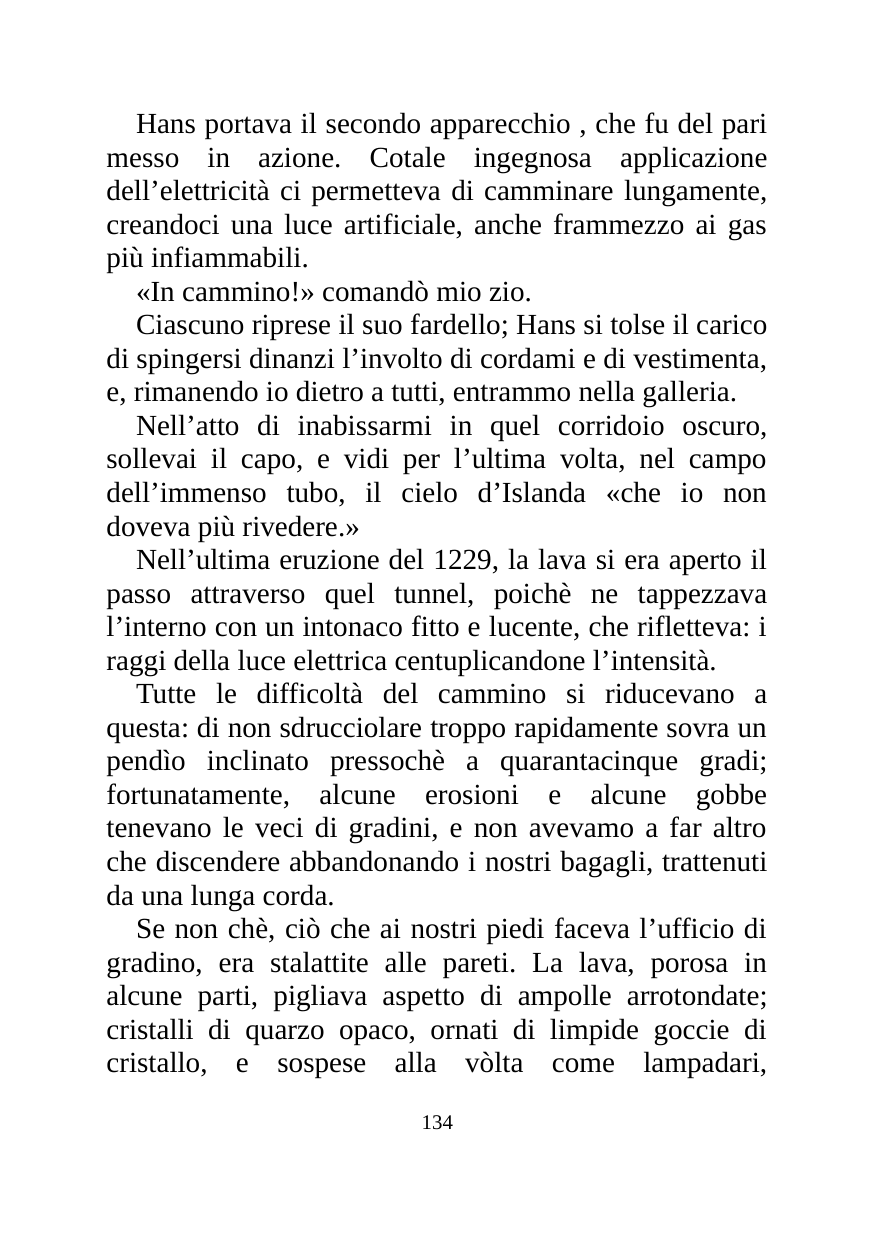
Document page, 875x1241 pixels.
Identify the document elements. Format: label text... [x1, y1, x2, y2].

text Hans portava il secondo apparecchio , che fu del pari messo in azione. Cotale ingegnosa applicazione dell’elettricità ci permetteva di camminare lungamente, creandoci una luce artificiale, anche frammezzo ai gas più infiammabili. [106, 106, 768, 274]
text Nell’atto di inabissarmi in quel corridoio oscuro, sollevai il capo, e vidi per l’ultima volta, nel campo dell’immenso tubo, il cielo d’Islanda «che io non doveva più rivedere.» [106, 408, 768, 542]
text Tutte le difficoltà del cammino si riducevano a questa: di non sdrucciolare troppo rapidamente sovra un pendìo inclinato pressochè a quarantacinque gradi; fortunatamente, alcune erosioni e alcune gobbe tenevano le veci di gradini, e non avevamo a far altro che discendere abbandonando i nostri bagagli, trattenuti da una lunga corda. [106, 676, 768, 911]
text Se non chè, ciò che ai nostri piedi faceva l’ufficio di gradino, era stalattite alle pareti. La lava, porosa in alcune parti, pigliava aspetto di ampolle arrotondate; cristalli di quarzo opaco, ornati di limpide goccie di cristallo, e sospese alla vòlta come lampadari, [106, 911, 768, 1079]
text Nell’ultima eruzione del 1229, la lava si era aperto il passo attraverso quel tunnel, poichè ne tappezzava l’interno con un intonaco fitto e lucente, che rifletteva: i raggi della luce elettrica centuplicandone l’intensità. [106, 542, 768, 676]
text Ciascuno riprese il suo fardello; Hans si tolse il carico di spingersi dinanzi l’involto di cordami e di vestimenta, e, rimanendo io dietro a tutti, entrammo nella galleria. [106, 307, 768, 408]
text «In cammino!» comandò mio zio. [106, 274, 768, 307]
